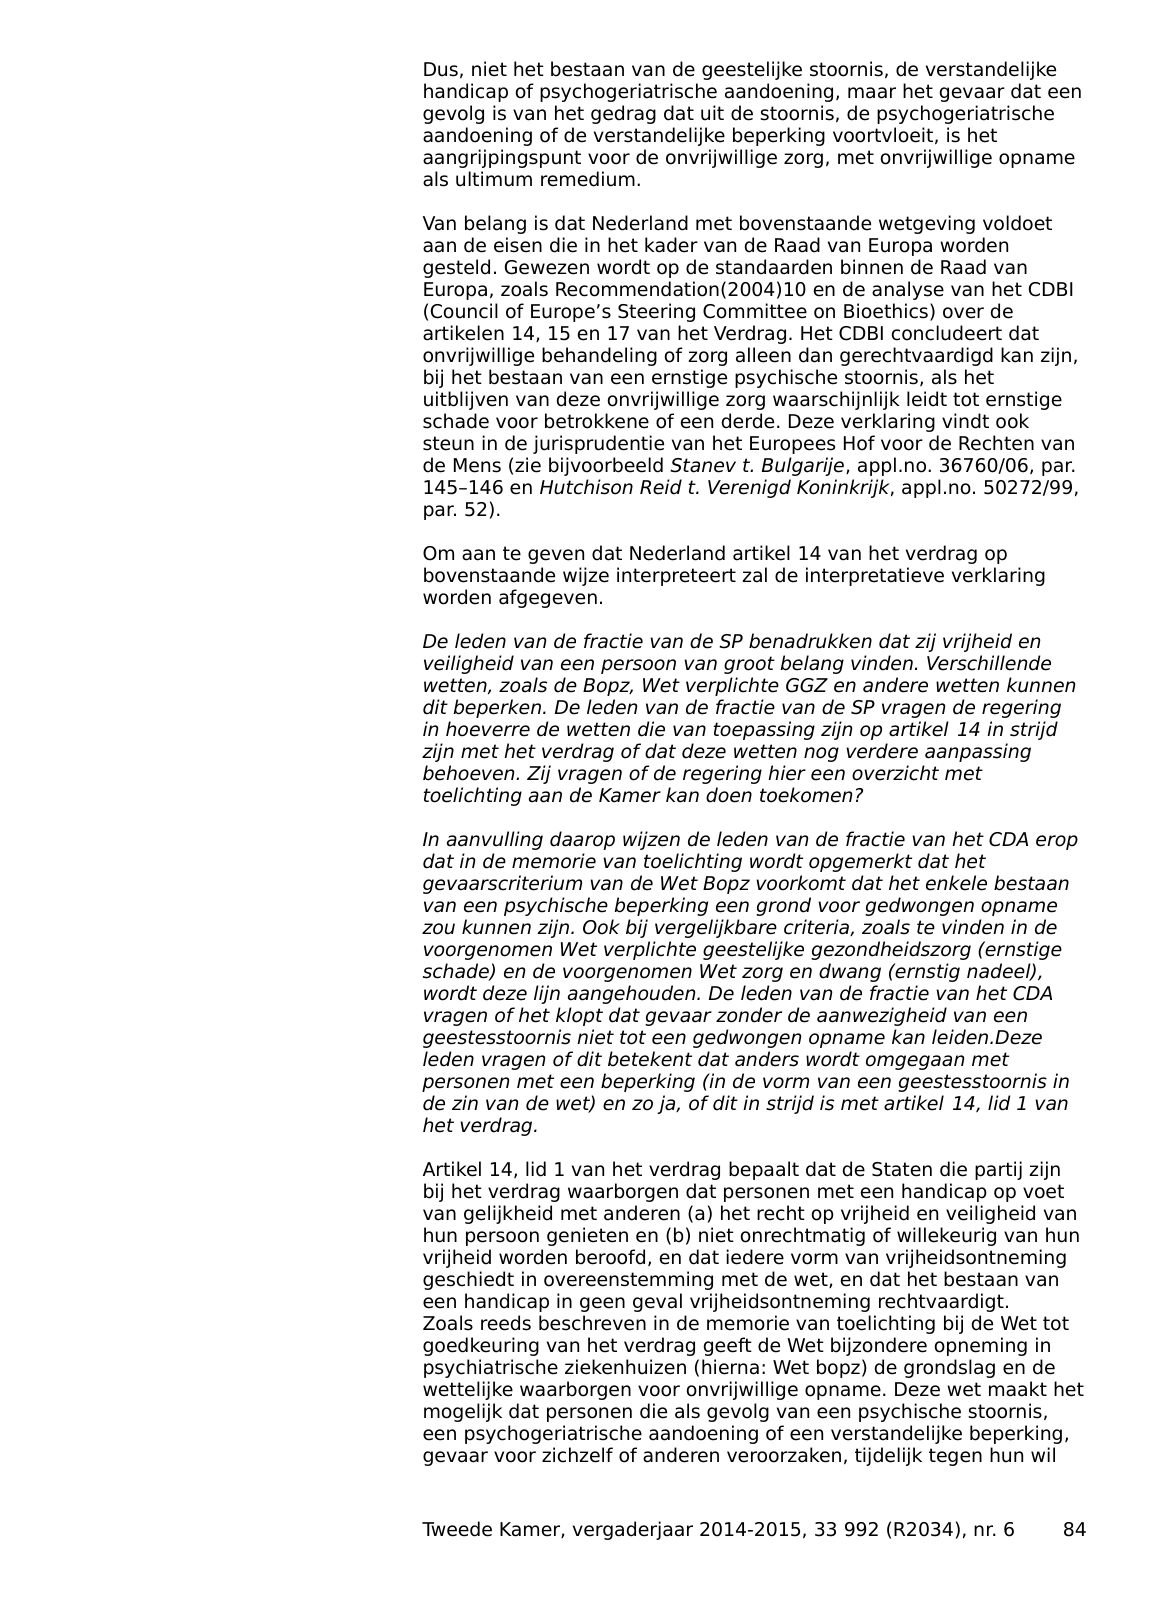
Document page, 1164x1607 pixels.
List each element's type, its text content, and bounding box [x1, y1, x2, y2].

text In aanvulling daarop wijzen de leden van de fractie van het CDA erop dat in de memorie van toelichting wordt opgemerkt dat het gevaarscriterium van de Wet Bopz voorkomt dat het enkele bestaan van een psychische beperking een grond voor gedwongen opname zou kunnen zijn. Ook bij vergelijkbare criteria, zoals te vinden in de voorgenomen Wet verplichte geestelijke gezondheidszorg (ernstige schade) en de voorgenomen Wet zorg en dwang (ernstig nadeel), wordt deze lijn aangehouden. De leden van de fractie van het CDA vragen of het klopt dat gevaar zonder de aanwezigheid van een geestesstoornis niet tot een gedwongen opname kan leiden.Deze leden vragen of dit betekent dat anders wordt omgegaan met personen met een beperking (in de vorm van een geestesstoornis in de zin van de wet) en zo ja, of dit in strijd is met artikel 14, lid 1 van het verdrag. [422, 829, 1087, 1137]
text Van belang is dat Nederland met bovenstaande wetgeving voldoet aan de eisen die in het kader van de Raad van Europa worden gesteld. Gewezen wordt op de standaarden binnen de Raad van Europa, zoals Recommendation(2004)10 en de analyse van het CDBI (Council of Europe’s Steering Committee on Bioethics) over de artikelen 14, 15 en 17 van het Verdrag. Het CDBI concludeert dat onvrijwillige behandeling of zorg alleen dan gerechtvaardigd kan zijn, bij het bestaan van een ernstige psychische stoornis, als het uitblijven van deze onvrijwillige zorg waarschijnlijk leidt tot ernstige schade voor betrokkene of een derde. Deze verklaring vindt ook steun in de jurisprudentie van het Europees Hof voor de Rechten van de Mens (zie bijvoorbeeld Stanev t. Bulgarije, appl.no. 36760/06, par. 145–146 en Hutchison Reid t. Verenigd Koninkrijk, appl.no. 50272/99, par. 52). [422, 213, 1087, 521]
text Om aan te geven dat Nederland artikel 14 van het verdrag op bovenstaande wijze interpreteert zal de interpretatieve verklaring worden afgegeven. [422, 543, 1087, 609]
text Artikel 14, lid 1 van het verdrag bepaalt dat de Staten die partij zijn bij het verdrag waarborgen dat personen met een handicap op voet van gelijkheid met anderen (a) het recht op vrijheid en veiligheid van hun persoon genieten en (b) niet onrechtmatig of willekeurig van hun vrijheid worden beroofd, en dat iedere vorm van vrijheidsontneming geschiedt in overeenstemming met de wet, en dat het bestaan van een handicap in geen geval vrijheidsontneming rechtvaardigt. [422, 1159, 1087, 1313]
text Zoals reeds beschreven in de memorie van toelichting bij de Wet tot goedkeuring van het verdrag geeft de Wet bijzondere opneming in psychiatrische ziekenhuizen (hierna: Wet bopz) de grondslag en de wettelijke waarborgen voor onvrijwillige opname. Deze wet maakt het mogelijk dat personen die als gevolg van een psychische stoornis, een psychogeriatrische aandoening of een verstandelijke beperking, gevaar voor zichzelf of anderen veroorzaken, tijdelijk tegen hun wil [422, 1313, 1087, 1467]
text Dus, niet het bestaan van de geestelijke stoornis, de verstandelijke handicap of psychogeriatrische aandoening, maar het gevaar dat een gevolg is van het gedrag dat uit de stoornis, de psychogeriatrische aandoening of de verstandelijke beperking voortvloeit, is het aangrijpingspunt voor de onvrijwillige zorg, met onvrijwillige opname als ultimum remedium. [422, 59, 1087, 191]
text De leden van de fractie van de SP benadrukken dat zij vrijheid en veiligheid van een persoon van groot belang vinden. Verschillende wetten, zoals de Bopz, Wet verplichte GGZ en andere wetten kunnen dit beperken. De leden van de fractie van de SP vragen de regering in hoeverre de wetten die van toepassing zijn op artikel 14 in strijd zijn met het verdrag of dat deze wetten nog verdere aanpassing behoeven. Zij vragen of de regering hier een overzicht met toelichting aan de Kamer kan doen toekomen? [422, 631, 1087, 807]
